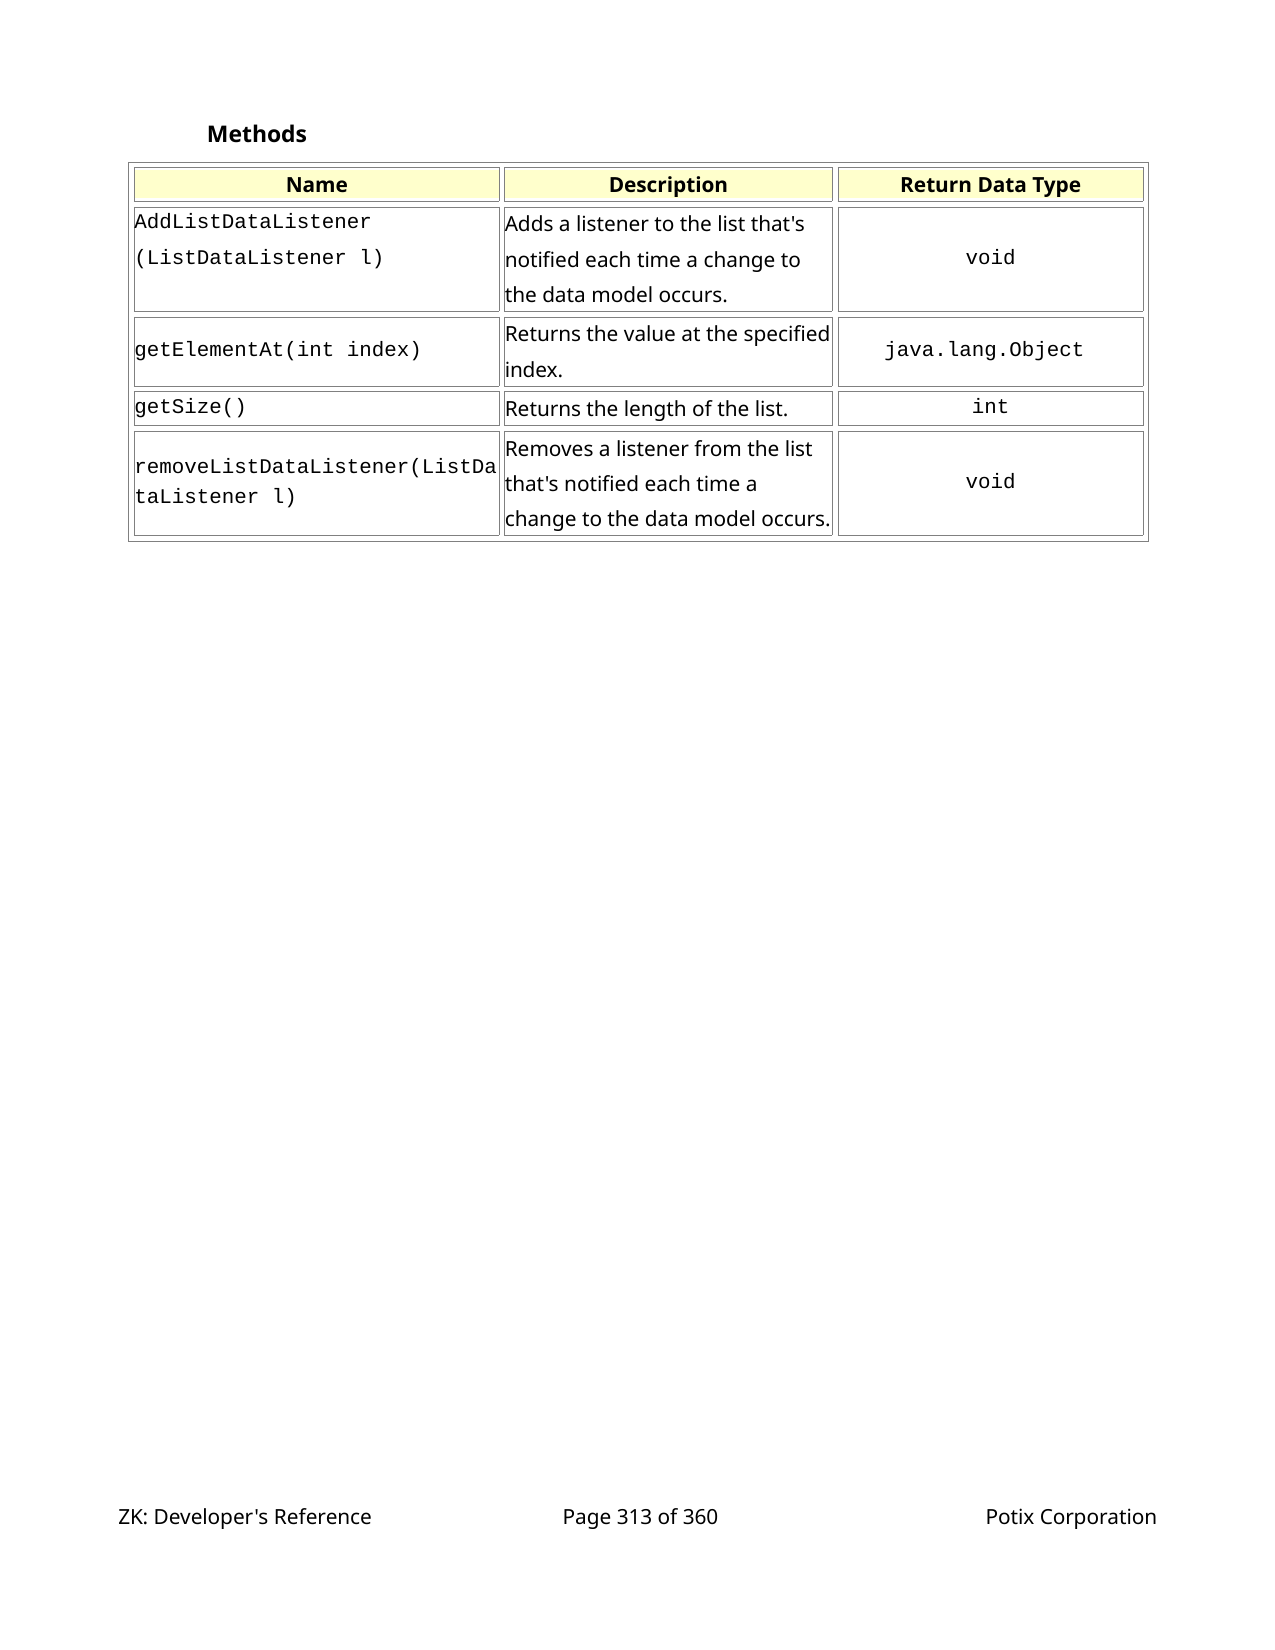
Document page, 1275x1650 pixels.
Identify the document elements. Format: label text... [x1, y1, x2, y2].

table_cell void [835, 201, 1146, 311]
table_cell Returns the length of the list. [502, 386, 835, 425]
table_cell Removes a listener from the list that's notified each time a change to the data model occurs. [502, 425, 835, 535]
table_cell void [835, 425, 1146, 535]
table_cell removeListDataListener(ListDataListener l) [131, 425, 502, 535]
table_cell AddListDataListener (ListDataListener l) [131, 201, 502, 311]
table_cell Returns the value at the specified index. [502, 311, 835, 386]
table_header Return Data Type [835, 163, 1146, 201]
subtitle Methods [207, 118, 1157, 149]
table_cell getSize() [131, 386, 502, 425]
table_cell int [835, 386, 1146, 425]
table_cell java.lang.Object [835, 311, 1146, 386]
table_cell Adds a listener to the list that's notified each time a change to the data model occurs. [502, 201, 835, 311]
table_header Name [131, 163, 502, 201]
table_cell getElementAt(int index) [131, 311, 502, 386]
table_header Description [502, 163, 835, 201]
